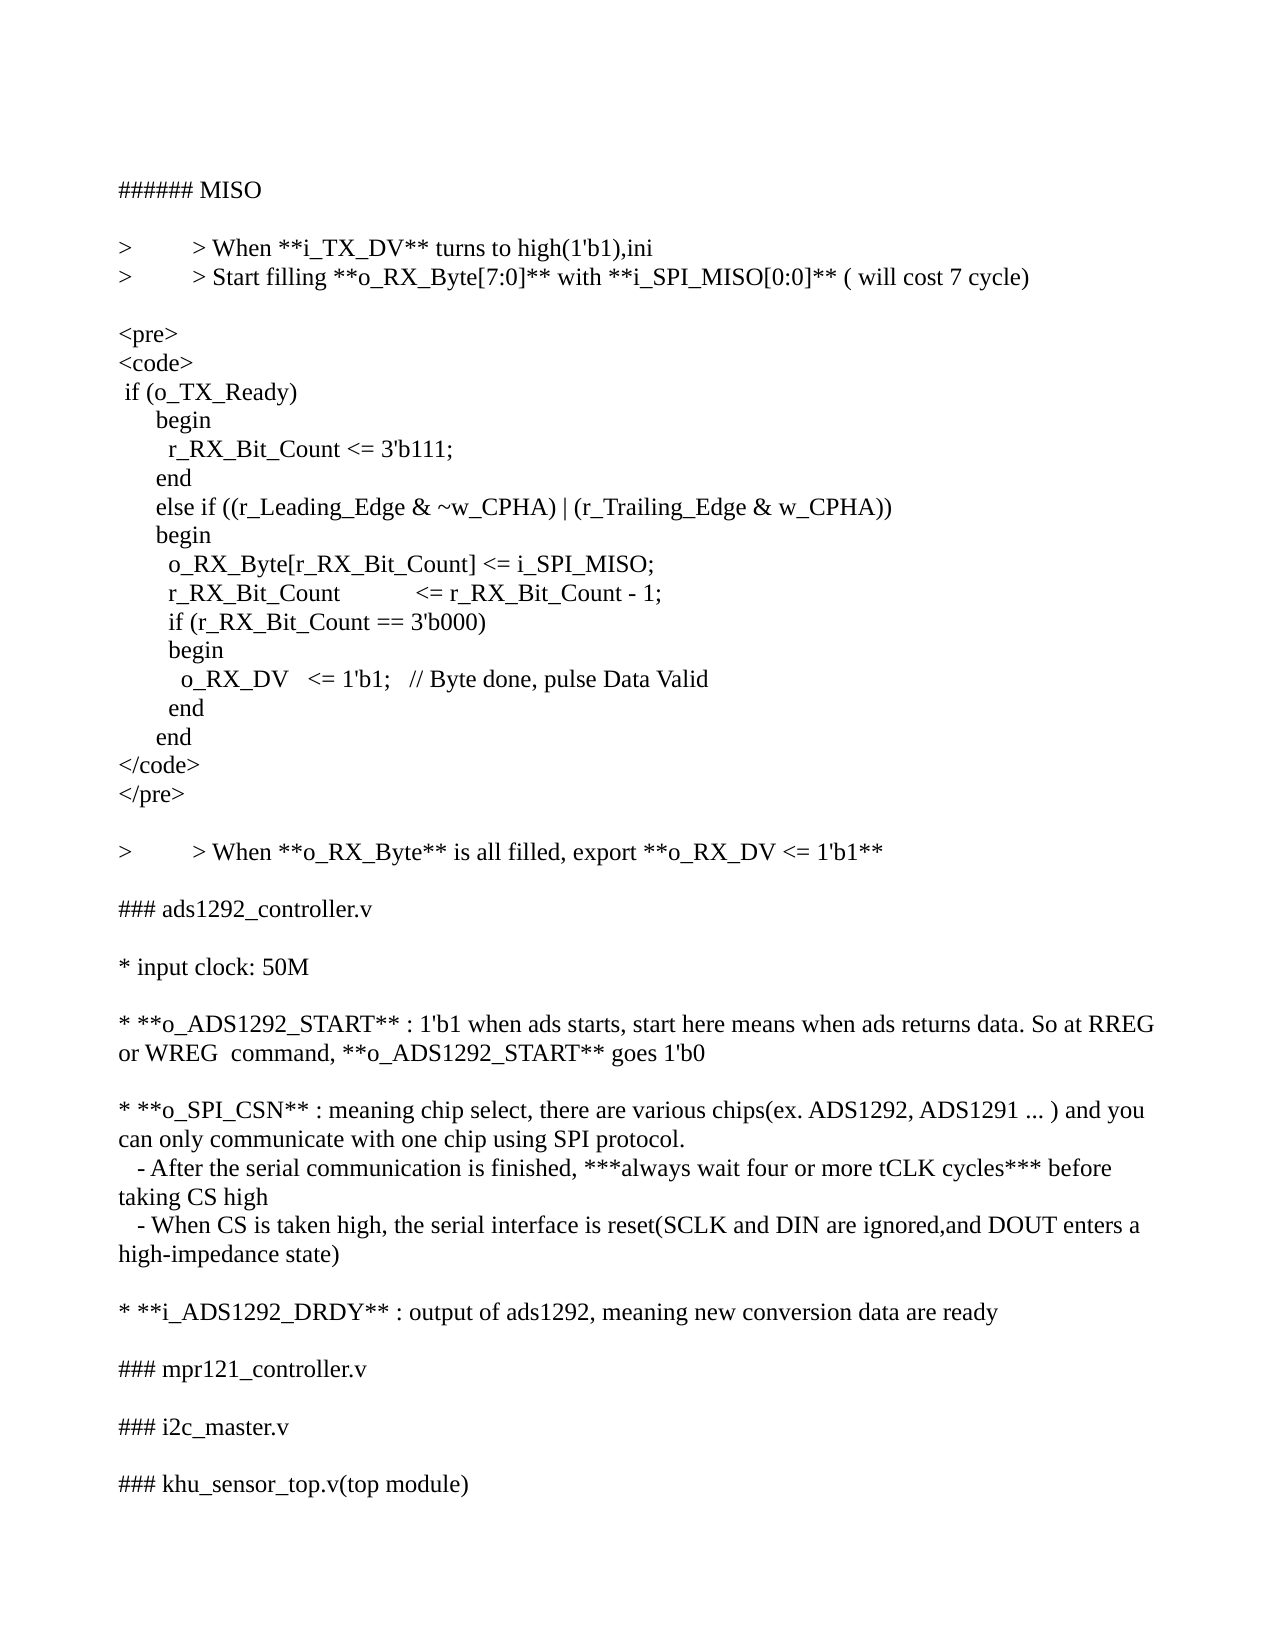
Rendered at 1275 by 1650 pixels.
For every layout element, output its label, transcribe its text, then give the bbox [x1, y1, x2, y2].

text else if ((r_Leading_Edge & ~w_CPHA) | (r_Trailing_Edge & w_CPHA)) [118, 492, 1157, 521]
text end [118, 722, 1157, 751]
text r_RX_Bit_Count <= 3'b111; [118, 434, 1157, 463]
text begin [118, 636, 1157, 664]
text > > When **i_TX_DV** turns to high(1'b1),ini [118, 233, 1157, 262]
text * **i_ADS1292_DRDY** : output of ads1292, meaning new conversion data are ready [118, 1297, 1157, 1326]
text - When CS is taken high, the serial interface is reset(SCLK and DIN are ignored,and DOUT enters a high-impedance state) [118, 1211, 1157, 1268]
text - After the serial communication is finished, ***always wait four or more tCLK cycles*** before taking CS high [118, 1153, 1157, 1211]
text o_RX_Byte[r_RX_Bit_Count] <= i_SPI_MISO; [118, 549, 1157, 578]
text * **o_SPI_CSN** : meaning chip select, there are various chips(ex. ADS1292, ADS1291 ... ) and you can only communicate with one chip using SPI protocol. [118, 1096, 1157, 1153]
text ### khu_sensor_top.v(top module) [118, 1469, 1157, 1498]
text o_RX_DV <= 1'b1; // Byte done, pulse Data Valid [118, 664, 1157, 693]
text if (r_RX_Bit_Count == 3'b000) [118, 607, 1157, 636]
text begin [118, 406, 1157, 434]
text <code> [118, 348, 1157, 377]
text * **o_ADS1292_START** : 1'b1 when ads starts, start here means when ads returns data. So at RREG or WREG command, **o_ADS1292_START** goes 1'b0 [118, 1009, 1157, 1067]
text > > When **o_RX_Byte** is all filled, export **o_RX_DV <= 1'b1** [118, 837, 1157, 866]
text <pre> [118, 319, 1157, 348]
text ### ads1292_controller.v [118, 894, 1157, 923]
text > > Start filling **o_RX_Byte[7:0]** with **i_SPI_MISO[0:0]** ( will cost 7 cycle) [118, 262, 1157, 291]
text r_RX_Bit_Count <= r_RX_Bit_Count - 1; [118, 578, 1157, 607]
text end [118, 693, 1157, 722]
text </code> [118, 751, 1157, 779]
text ### i2c_master.v [118, 1412, 1157, 1441]
text if (o_TX_Ready) [118, 377, 1157, 406]
text ###### MISO [118, 176, 1157, 204]
text ### mpr121_controller.v [118, 1354, 1157, 1383]
text end [118, 463, 1157, 492]
text begin [118, 521, 1157, 549]
text * input clock: 50M [118, 952, 1157, 981]
text </pre> [118, 779, 1157, 808]
